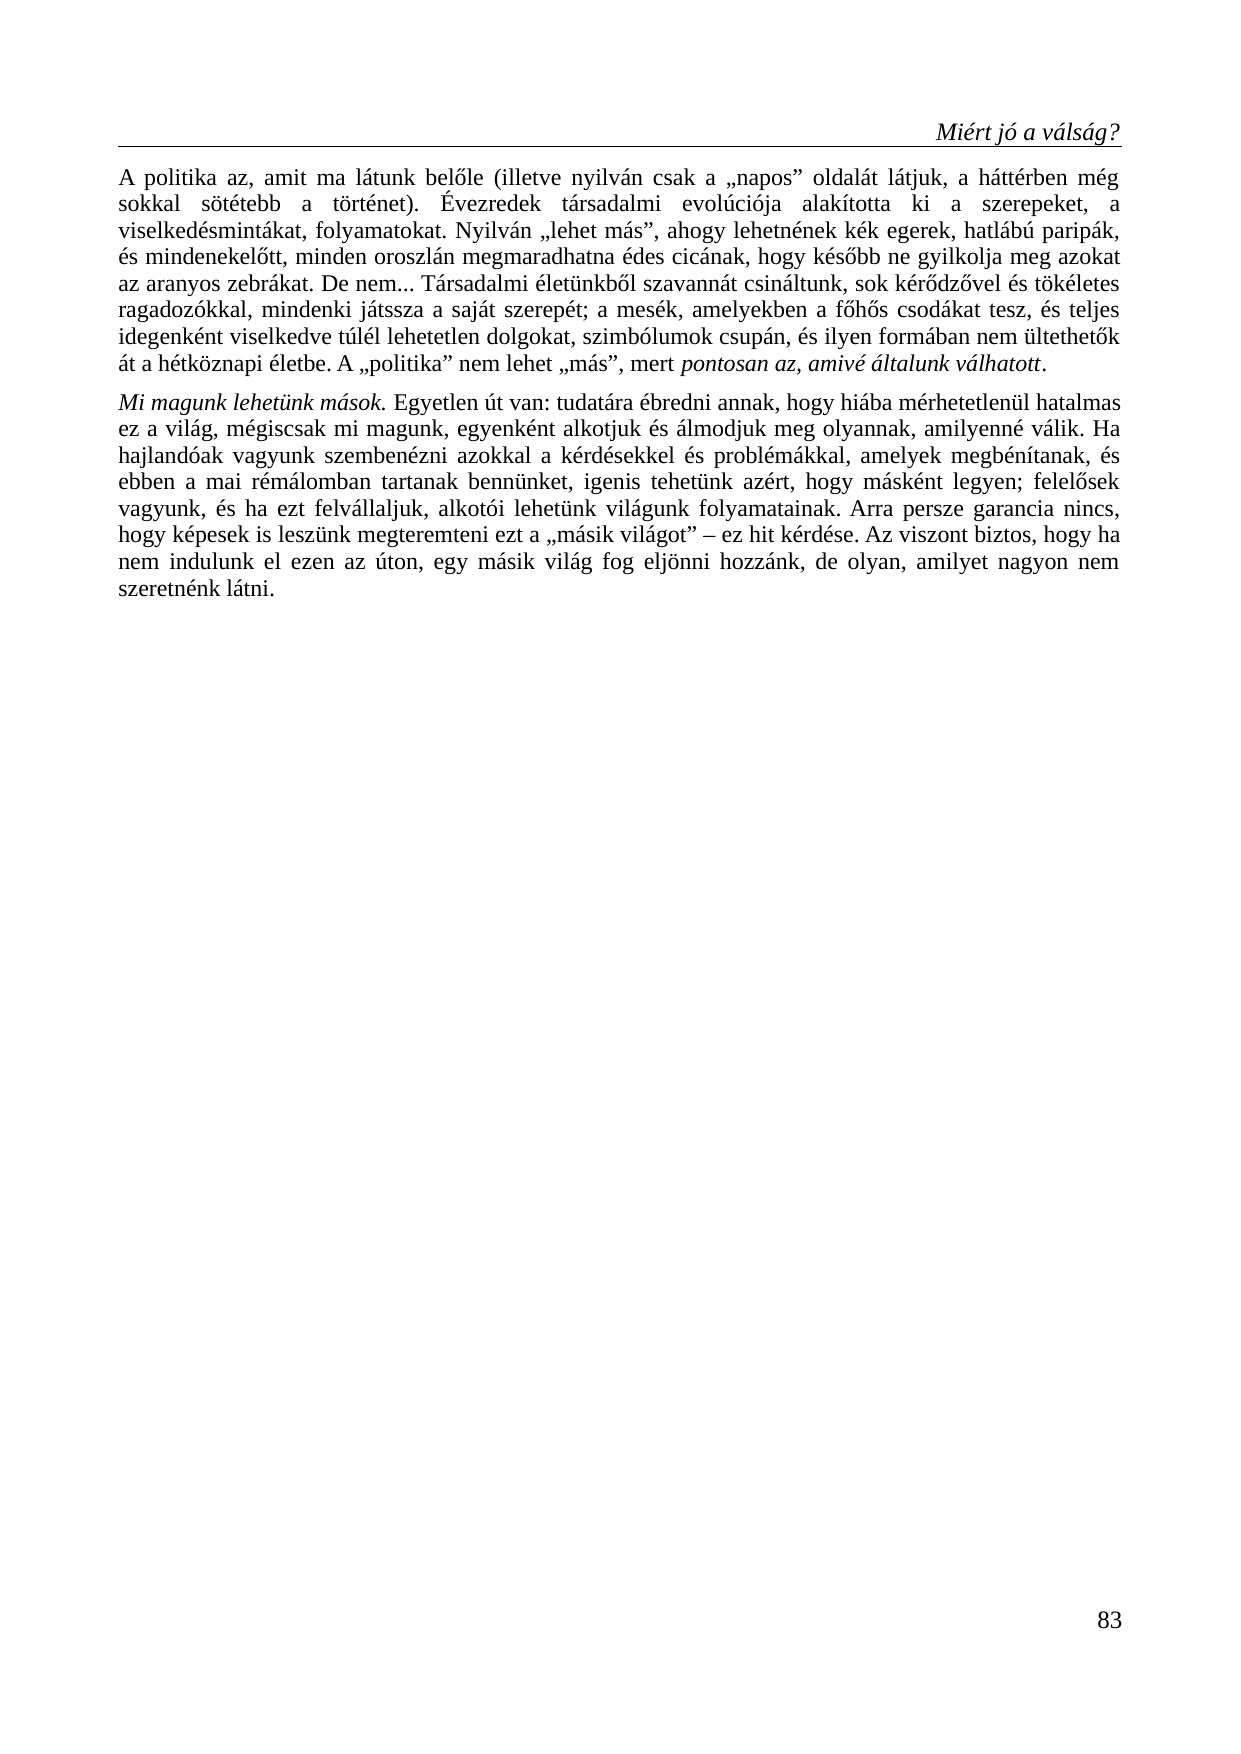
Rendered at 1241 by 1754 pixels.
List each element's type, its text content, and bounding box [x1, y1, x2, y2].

text A politika az, amit ma látunk belőle (illetve nyilván csak a „napos” oldalát látjuk, a háttérben még sokkal sötétebb a történet). Évezredek társadalmi evolúciója alakította ki a szerepeket, a viselkedésmintákat, folyamatokat. Nyilván „lehet más”, ahogy lehetnének kék egerek, hatlábú paripák, és mindenekelőtt, minden oroszlán megmaradhatna édes cicának, hogy később ne gyilkolja meg azokat az aranyos zebrákat. De nem... Társadalmi életünkből szavannát csináltunk, sok kérődzővel és tökéletes ragadozókkal, mindenki játssza a saját szerepét; a mesék, amelyekben a főhős csodákat tesz, és teljes idegenként viselkedve túlél lehetetlen dolgokat, szimbólumok csupán, és ilyen formában nem ültethetők át a hétköznapi életbe. A „politika” nem lehet „más”, mert pontosan az, amivé általunk válhatott. [118, 164, 1122, 376]
text Mi magunk lehetünk mások. Egyetlen út van: tudatára ébredni annak, hogy hiába mérhetetlenül hatalmas ez a világ, mégiscsak mi magunk, egyenként alkotjuk és álmodjuk meg olyannak, amilyenné válik. Ha hajlandóak vagyunk szembenézni azokkal a kérdésekkel és problémákkal, amelyek megbénítanak, és ebben a mai rémálomban tartanak bennünket, igenis tehetünk azért, hogy másként legyen; felelősek vagyunk, és ha ezt felvállaljuk, alkotói lehetünk világunk folyamatainak. Arra persze garancia nincs, hogy képesek is leszünk megteremteni ezt a „másik világot” – ez hit kérdése. Az viszont biztos, hogy ha nem indulunk el ezen az úton, egy másik világ fog eljönni hozzánk, de olyan, amilyet nagyon nem szeretnénk látni. [118, 389, 1122, 601]
